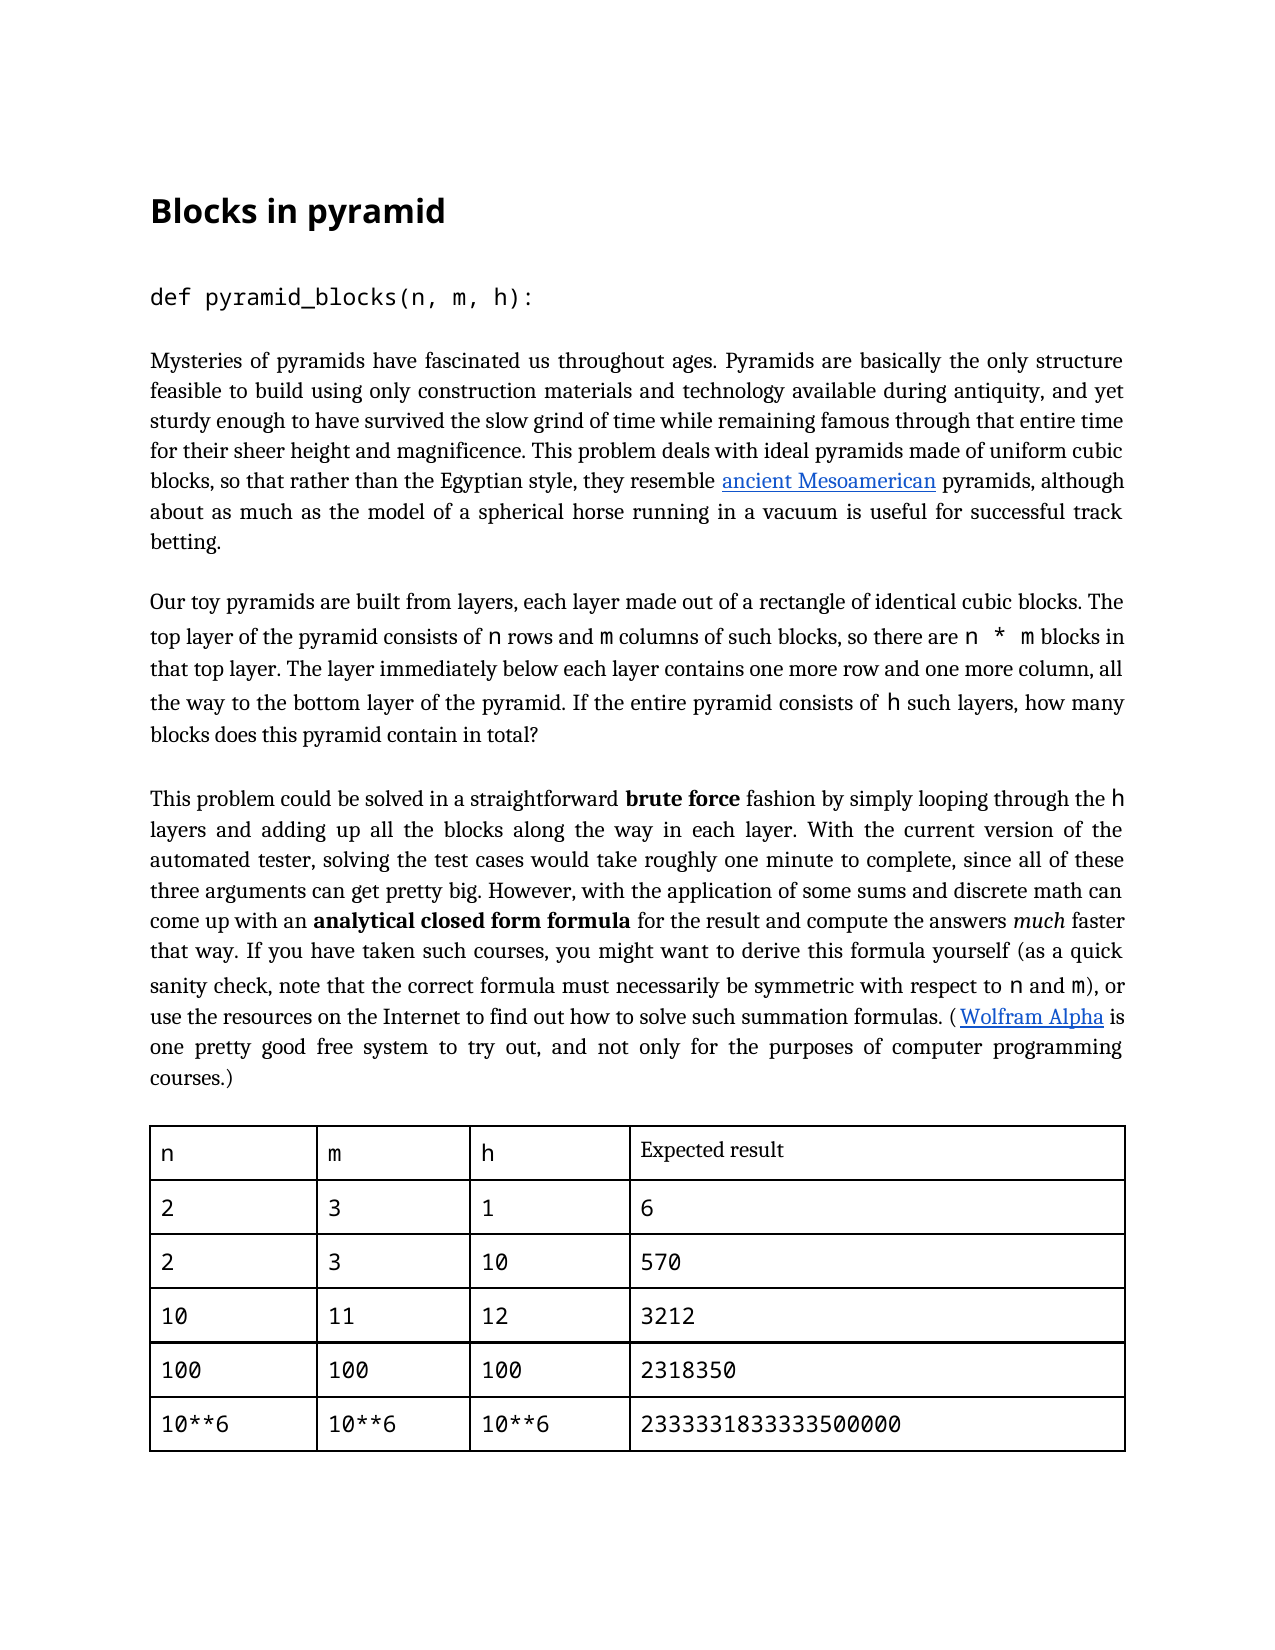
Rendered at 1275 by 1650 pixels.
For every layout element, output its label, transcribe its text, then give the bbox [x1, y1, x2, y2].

table_cell 10**6 [318, 1398, 469, 1450]
table_cell 6 [631, 1181, 1124, 1233]
table_cell 10 [471, 1235, 629, 1287]
table_cell 3 [318, 1181, 469, 1233]
table_cell 2318350 [631, 1344, 1124, 1396]
subtitle Blocks in pyramid [150, 187, 1125, 233]
table_cell 10 [151, 1289, 316, 1341]
table_cell 1 [471, 1181, 629, 1233]
table_header Expected result [631, 1127, 1124, 1179]
table_cell 10**6 [151, 1398, 316, 1450]
table_cell 100 [318, 1344, 469, 1396]
text Our toy pyramids are built from layers, each layer made out of a rectangle of identical cubic blocks. The top layer of the pyramid consists of n rows and m columns of such blocks, so there are n * m blocks in that top layer. The layer immediately below each layer contains one more row and one more column, all the way to the bottom layer of the pyramid. If the entire pyramid consists of h such layers, how many blocks does this pyramid contain in total? [150, 589, 1125, 748]
table_cell 10**6 [471, 1398, 629, 1450]
table_cell 3212 [631, 1289, 1124, 1341]
table_cell 12 [471, 1289, 629, 1341]
text Mysteries of pyramids have fascinated us throughout ages. Pyramids are basically the only structure feasible to build using only construction materials and technology available during antiquity, and yet sturdy enough to have survived the slow grind of time while remaining famous through that entire time for their sheer height and magnificence. This problem deals with ideal pyramids made of uniform cubic blocks, so that rather than the Egyptian style, they resemble ancient Mesoamerican pyramids, although about as much as the model of a spherical horse running in a vacuum is useful for successful track betting. [150, 347, 1125, 555]
table_header m [318, 1127, 469, 1179]
table_cell 2333331833333500000 [631, 1398, 1124, 1450]
table_cell 570 [631, 1235, 1124, 1287]
table_cell 2 [151, 1181, 316, 1233]
table_cell 11 [318, 1289, 469, 1341]
table_cell 2 [151, 1235, 316, 1287]
table_header n [151, 1127, 316, 1179]
text This problem could be solved in a straightforward brute force fashion by simply looping through the h layers and adding up all the blocks along the way in each layer. With the current version of the automated tester, solving the test cases would take roughly one minute to complete, since all of these three arguments can get pretty big. However, with the application of some sums and discrete math can come up with an analytical closed form formula for the result and compute the answers much faster that way. If you have taken such courses, you might want to derive this formula yourself (as a quick sanity check, note that the correct formula must necessarily be symmetric with respect to n and m), or use the resources on the Internet to find out how to solve such summation formulas. (Wolfram Alpha is one pretty good free system to try out, and not only for the purposes of computer programming courses.) [150, 782, 1125, 1091]
table_header h [471, 1127, 629, 1179]
table_cell 100 [151, 1344, 316, 1396]
table_cell 3 [318, 1235, 469, 1287]
text def pyramid_blocks(n, m, h): [150, 281, 1125, 313]
table_cell 100 [471, 1344, 629, 1396]
